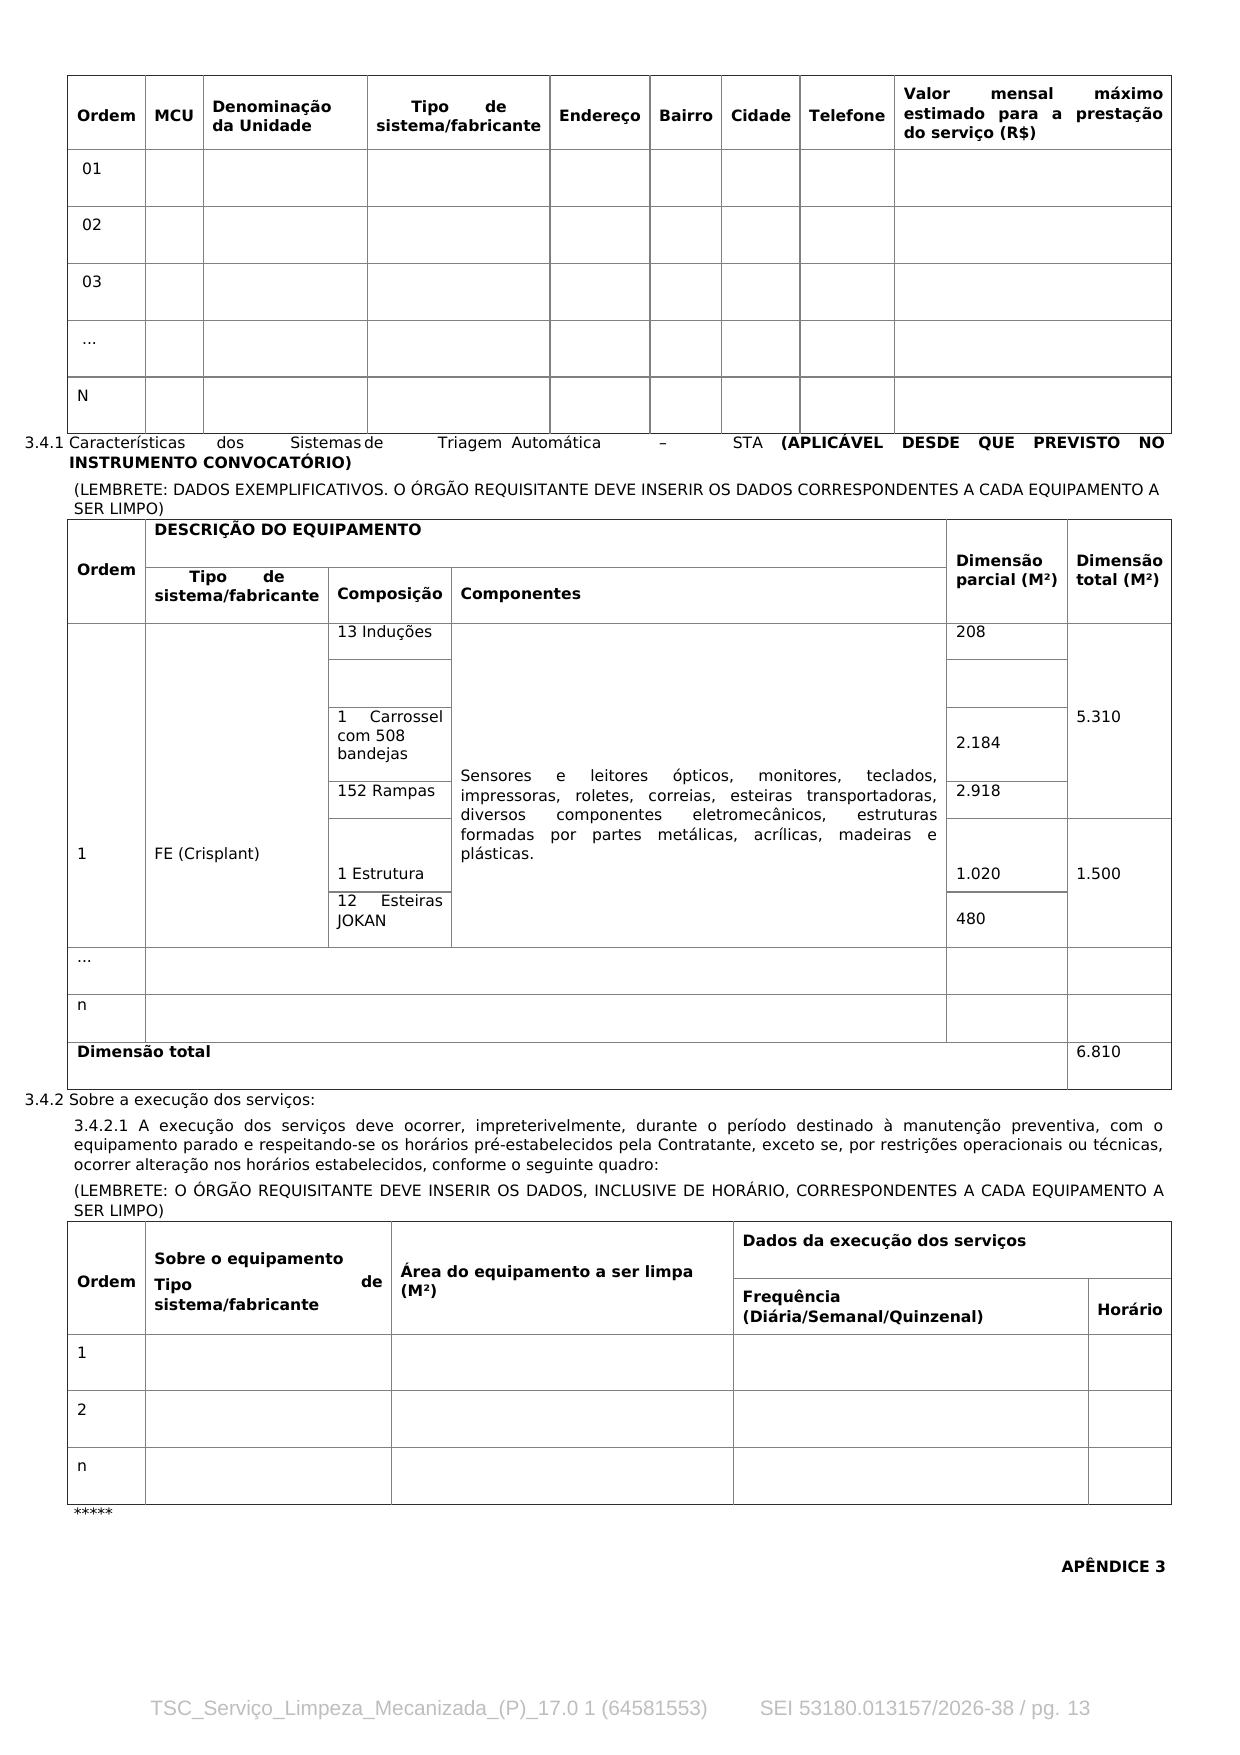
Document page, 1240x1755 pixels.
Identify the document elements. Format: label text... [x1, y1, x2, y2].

table_cell [722, 264, 799, 319]
table_cell [146, 624, 328, 707]
table_cell ... [68, 321, 145, 376]
table_header Telefone [801, 76, 894, 149]
table_cell [328, 948, 451, 994]
table_cell [722, 150, 799, 206]
table_cell [146, 1335, 361, 1390]
text (LEMBRETE: O ÓRGÃO REQUISITANTE DEVE INSERIR OS DADOS, INCLUSIVE DE HORÁRIO, CORRESPONDENTES A CADA EQUIPAMENTO A SER LIMPO) [74, 1182, 1165, 1220]
table_cell [452, 865, 946, 947]
table_header Dados da execução dos serviços [734, 1222, 1088, 1278]
table_cell [328, 1043, 451, 1089]
table_header MCU [146, 76, 203, 149]
table_cell [361, 1391, 391, 1447]
table_cell [722, 321, 799, 376]
list Características dos Sistemas de Triagem Automática – STA (APLICÁVEL DESDE QUE PREVISTO NO INSTRUMENTO CONVOCATÓRIO) [24, 434, 1165, 472]
table_cell Sensores e leitores ópticos, monitores, teclados, impressoras, roletes, correias, esteiras transportadoras, diversos componentes eletromecânicos, estruturas formadas por partes metálicas, acrílicas, madeiras e plásticas. [452, 707, 946, 865]
table_cell [1068, 948, 1171, 994]
table_cell [551, 321, 649, 376]
text ***** [74, 1505, 1165, 1523]
table_header [1088, 1222, 1171, 1278]
table_cell [1089, 1335, 1171, 1390]
table_cell 1.500 [1068, 865, 1171, 947]
table_cell n [68, 1448, 145, 1504]
table_cell [204, 378, 367, 433]
table_cell [392, 1335, 733, 1390]
table_header Dimensão total (M²) [1068, 520, 1171, 622]
table_cell [451, 948, 946, 994]
table_cell 480 [947, 893, 1067, 947]
table_cell [204, 321, 367, 376]
table_cell [651, 378, 721, 433]
table_cell [146, 995, 328, 1042]
table_cell [146, 150, 203, 206]
table_cell [1068, 819, 1171, 865]
table_cell FE (Crisplant) [146, 707, 328, 865]
table_cell [204, 150, 367, 206]
table_cell [551, 207, 649, 263]
table_cell [368, 150, 549, 206]
table_cell [895, 264, 1171, 319]
table_cell 1 [68, 707, 145, 865]
table_cell 1 [68, 1335, 145, 1390]
table_cell [801, 150, 894, 206]
table_cell [895, 150, 1171, 206]
table_cell [146, 1448, 361, 1504]
table_header Ordem [68, 76, 145, 149]
table_cell N [68, 378, 145, 433]
table_cell [1068, 995, 1171, 1042]
table_header Cidade [722, 76, 799, 149]
table_cell [146, 321, 203, 376]
table_cell [801, 321, 894, 376]
text APÊNDICE 3 [69, 1558, 1166, 1576]
table_cell [68, 865, 145, 947]
table_cell 5.310 [1068, 707, 1171, 818]
table_cell [368, 207, 549, 263]
table_cell [146, 1391, 361, 1447]
text SER LIMPO) [74, 500, 1165, 518]
table_cell [146, 865, 328, 947]
table_cell Horário [1089, 1279, 1171, 1333]
table_cell [722, 207, 799, 263]
table_header Ordem [68, 1222, 145, 1333]
table_cell [361, 1448, 391, 1504]
table_cell 1 Estrutura [329, 865, 451, 891]
table_cell [329, 819, 451, 865]
table_cell [368, 264, 549, 319]
table_cell [722, 378, 799, 433]
table_cell [68, 624, 145, 707]
table_cell [1089, 1448, 1171, 1504]
table_cell 02 [68, 207, 145, 263]
table_cell [146, 264, 203, 319]
table_cell 2.918 [947, 782, 1067, 818]
table_header Área do equipamento a ser limpa (M²) [392, 1222, 733, 1333]
table_cell [146, 378, 203, 433]
table_cell [329, 660, 451, 707]
list Sobre a execução dos serviços: [24, 1090, 1165, 1109]
table_cell [651, 207, 721, 263]
table_cell [947, 948, 1067, 994]
table_cell [328, 995, 451, 1042]
table_cell [451, 995, 946, 1042]
table_header Dimensão parcial (M²) [947, 520, 1067, 622]
table_cell [451, 1043, 947, 1089]
text (LEMBRETE: DADOS EXEMPLIFICATIVOS. O ÓRGÃO REQUISITANTE DEVE INSERIR OS DADOS CORRESPONDENTES A CADA EQUIPAMENTO A [74, 480, 1165, 499]
table_cell 12 Esteiras JOKAN [329, 893, 451, 947]
table_header [451, 520, 946, 567]
table_cell [651, 264, 721, 319]
table_cell 13 Induções [329, 624, 451, 659]
table_cell Composição [329, 568, 451, 622]
table_cell [651, 321, 721, 376]
table_cell [551, 264, 649, 319]
table_header Denominação da Unidade [204, 76, 367, 149]
table_cell [801, 264, 894, 319]
table_cell [895, 321, 1171, 376]
table_cell [368, 378, 549, 433]
table_cell 208 [947, 624, 1067, 659]
table_cell Componentes [452, 568, 946, 622]
table_header Endereço [551, 76, 649, 149]
table_header DESCRIÇÃO DO EQUIPAMENTO [146, 520, 451, 567]
table_cell [204, 264, 367, 319]
table_cell Frequência (Diária/Semanal/Quinzenal) [734, 1279, 1088, 1333]
table_cell 2 [68, 1391, 145, 1447]
table_cell [1089, 1391, 1171, 1447]
table_cell [734, 1448, 1088, 1504]
table_cell [734, 1335, 1088, 1390]
table_cell [947, 1043, 1067, 1089]
table_cell 6.810 [1068, 1043, 1171, 1089]
table_cell [204, 207, 367, 263]
table_cell [551, 378, 649, 433]
table_cell 03 [68, 264, 145, 319]
table_header Sobre o equipamento Tipo sistema/fabricante [146, 1222, 361, 1333]
text 3.4.2.1 A execução dos serviços deve ocorrer, impreterivelmente, durante o período destinado à manutenção preventiva, com o equipamento parado e respeitando-se os horários pré-estabelecidos pela Contratante, exceto se, por restrições operacionais ou técnicas, ocorrer alteração nos horários estabelecidos, conforme o seguinte quadro: [74, 1117, 1165, 1174]
table_header Tipo de sistema/fabricante [368, 76, 549, 149]
table_cell [801, 207, 894, 263]
table_header Bairro [651, 76, 721, 149]
table_cell [392, 1448, 733, 1504]
table_cell [392, 1391, 733, 1447]
table_cell 01 [68, 150, 145, 206]
table_cell n [68, 995, 145, 1042]
table_cell 1 Carrossel com 508 bandejas [329, 708, 451, 781]
table_cell 2.184 [947, 708, 1067, 781]
table_header Ordem [68, 520, 145, 622]
table_cell [947, 819, 1067, 865]
table_cell [801, 378, 894, 433]
table_cell 152 Rampas [329, 782, 451, 818]
table_cell ... [68, 948, 145, 994]
table_cell [452, 624, 946, 707]
table_cell [551, 150, 649, 206]
table_cell [895, 207, 1171, 263]
table_header Valor mensal máximo estimado para a prestação do serviço (R$) [895, 76, 1171, 149]
table_cell 1.020 [947, 865, 1067, 891]
table_cell [368, 321, 549, 376]
table_header de [361, 1222, 391, 1333]
table_cell [947, 660, 1067, 707]
table_cell [146, 948, 328, 994]
table_cell [361, 1335, 391, 1390]
table_cell Dimensão total [68, 1043, 328, 1089]
table_cell Tipo de sistema/fabricante [146, 568, 328, 622]
table_cell [734, 1391, 1088, 1447]
table_cell [895, 378, 1171, 433]
table_cell [1068, 624, 1171, 707]
table_cell [947, 995, 1067, 1042]
table_cell [146, 207, 203, 263]
table_cell [651, 150, 721, 206]
